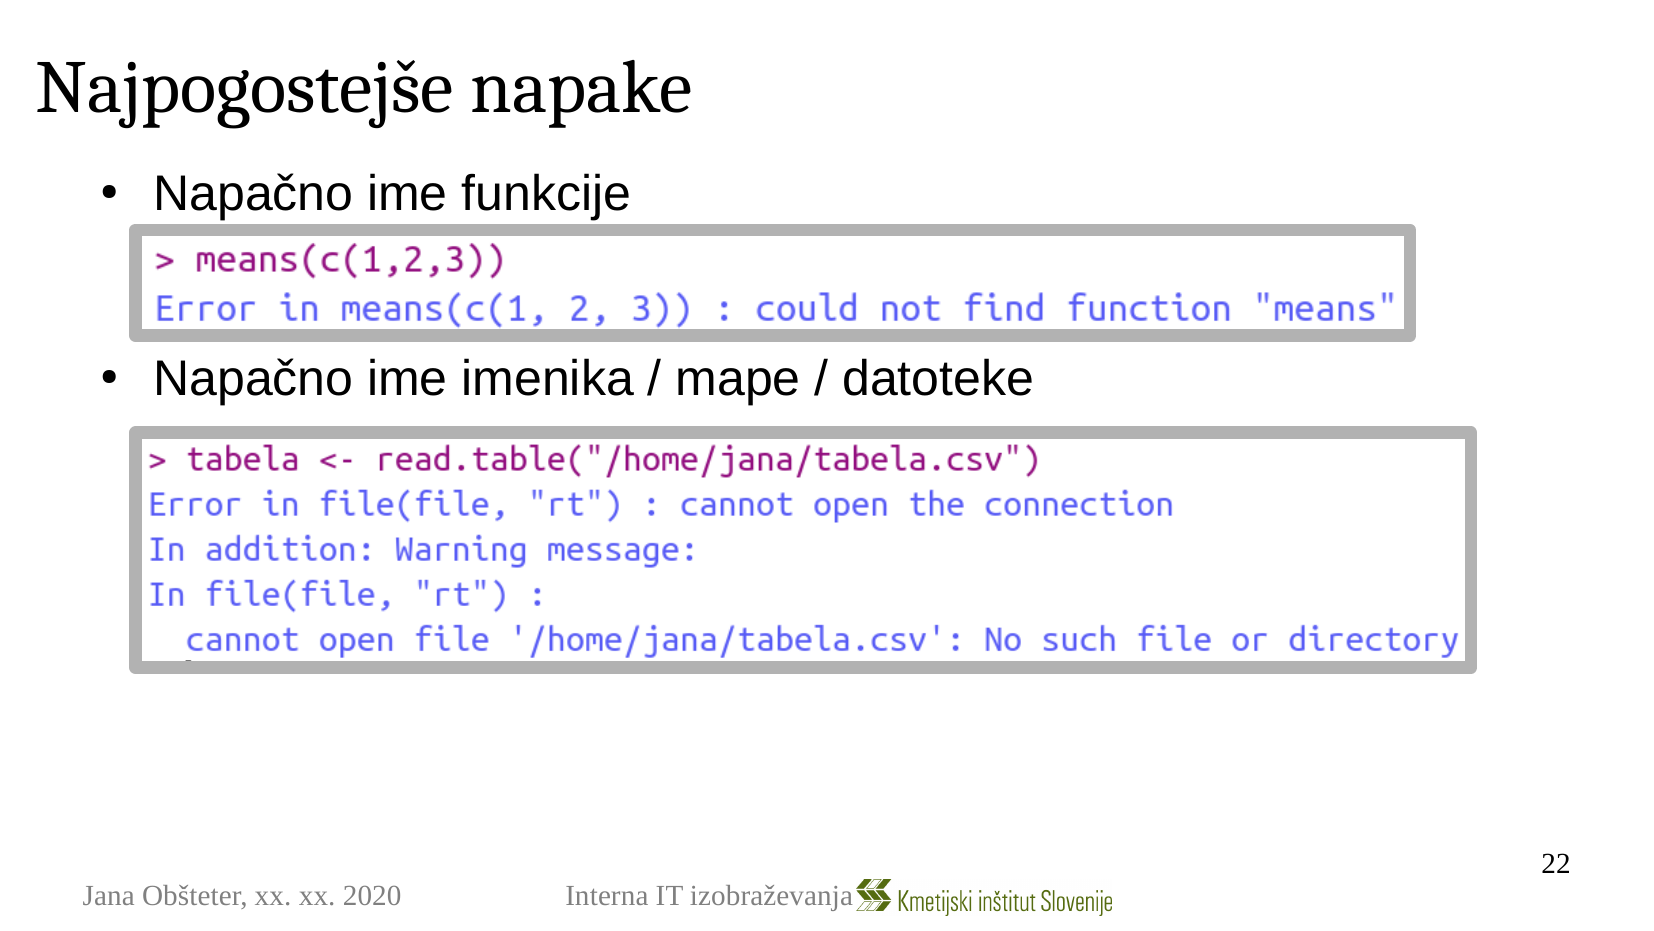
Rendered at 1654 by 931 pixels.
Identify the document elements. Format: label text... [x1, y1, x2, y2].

picture [856, 879, 1112, 916]
picture [141, 236, 1404, 330]
list Napačno ime funkcije Napačno ime imenika / mape / datoteke [82, 165, 1571, 863]
picture [141, 438, 1465, 662]
title Najpogostejše napake [35, 21, 1524, 154]
